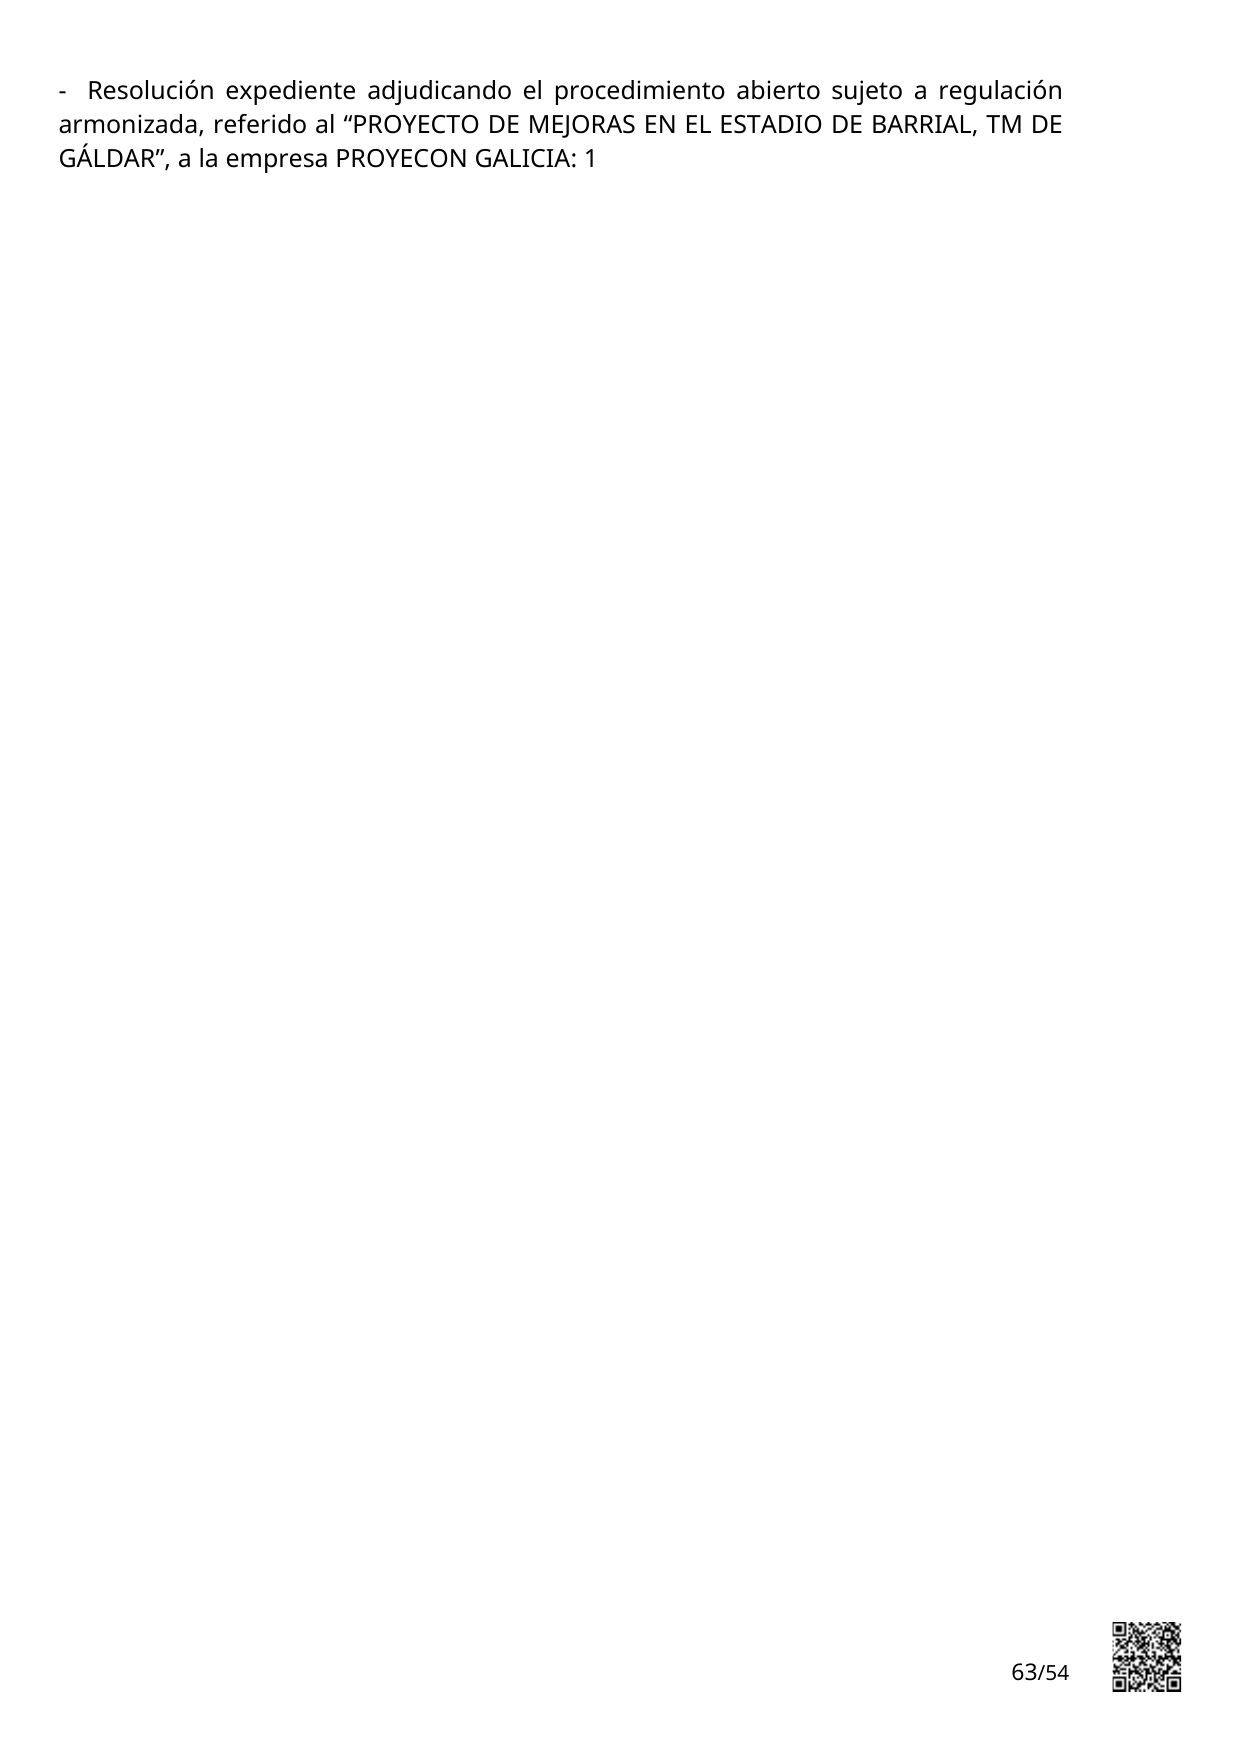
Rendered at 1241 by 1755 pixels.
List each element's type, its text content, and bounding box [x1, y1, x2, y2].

list Resolución expediente adjudicando el procedimiento abierto sujeto a regulación armonizada, referido al “PROYECTO DE MEJORAS EN EL ESTADIO DE BARRIAL, TM DE GÁLDAR”, a la empresa PROYECON GALICIA: 1 [58, 73, 1063, 175]
